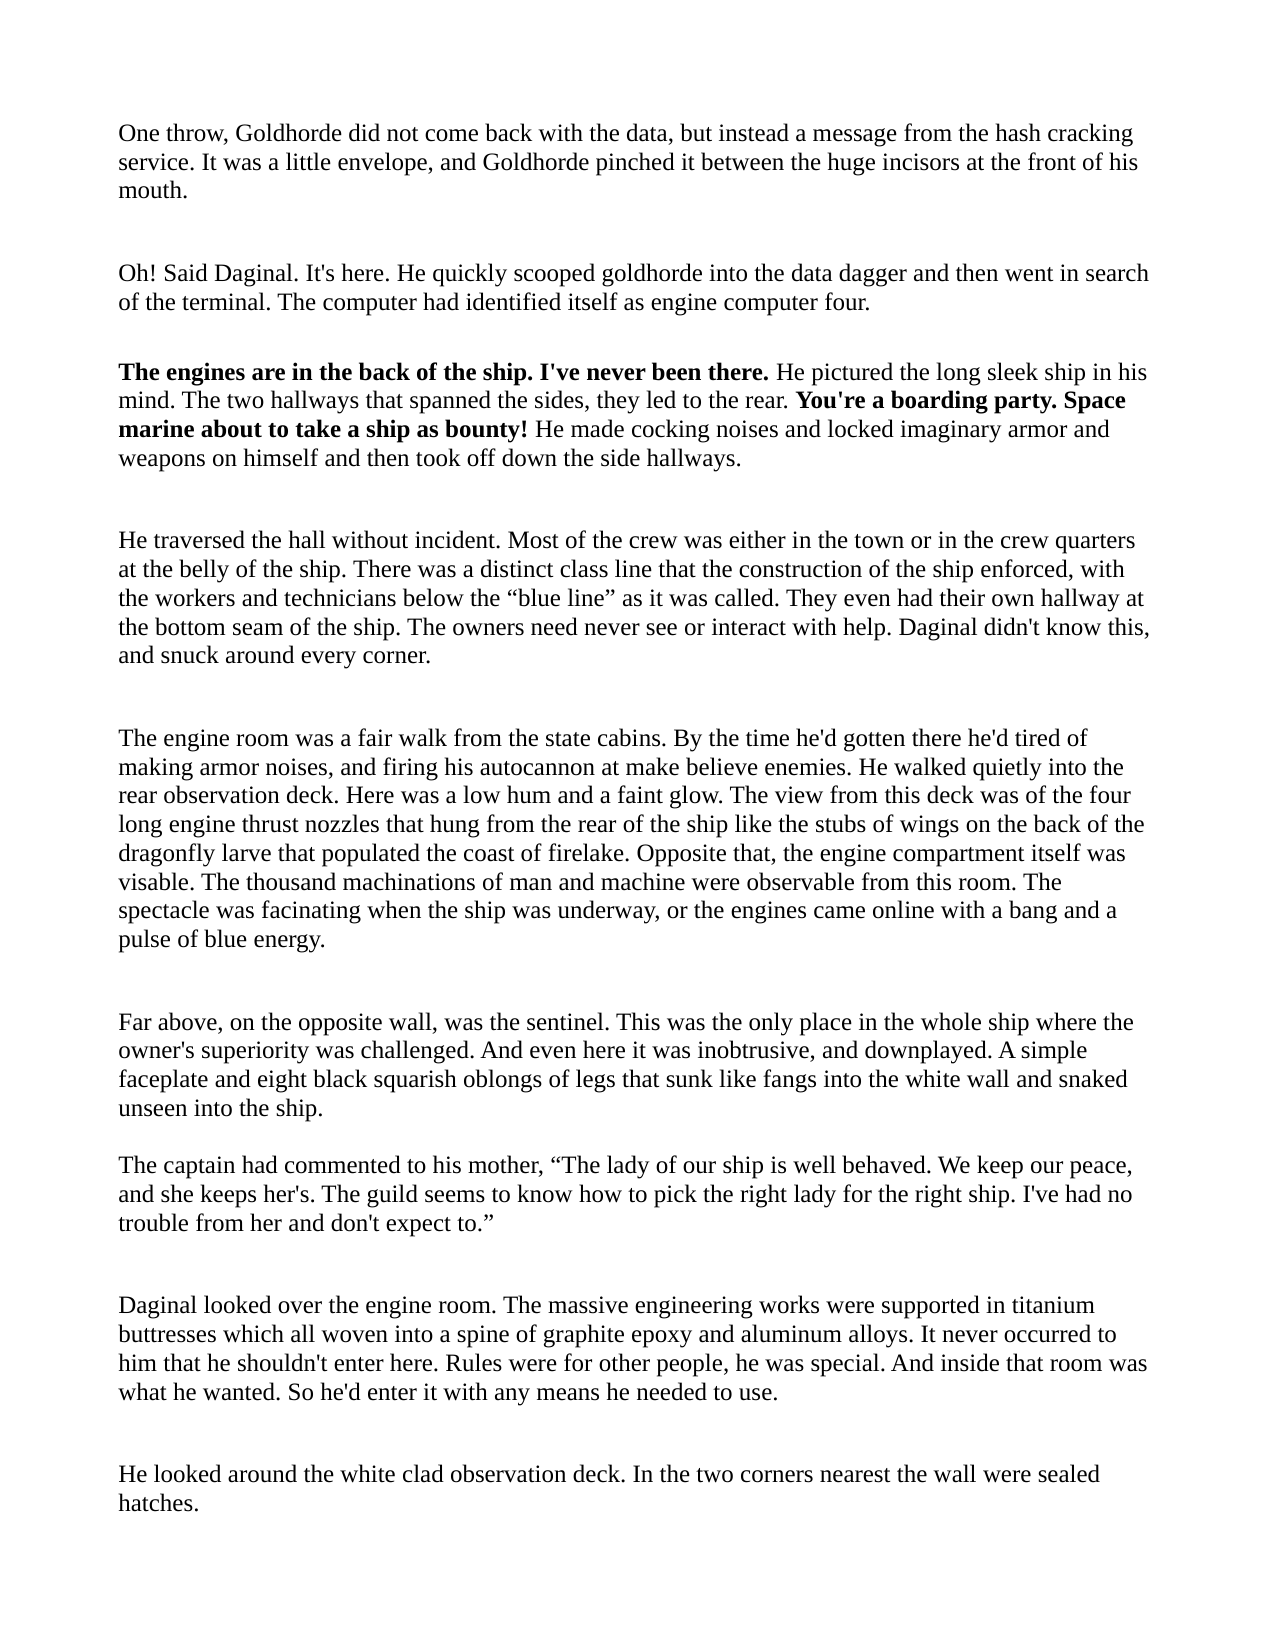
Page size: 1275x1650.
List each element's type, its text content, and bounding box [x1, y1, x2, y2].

text Oh! Said Daginal. It's here. He quickly scooped goldhorde into the data dagger and then went in search of the terminal. The computer had identified itself as engine computer four. [118, 258, 1157, 316]
text The engines are in the back of the ship. I've never been there. He pictured the long sleek ship in his mind. The two hallways that spanned the sides, they led to the rear. You're a boarding party. Space marine about to take a ship as bounty! He made cocking noises and locked imaginary armor and weapons on himself and then took off down the side hallways. [118, 328, 1157, 472]
text One throw, Goldhorde did not come back with the data, but instead a message from the hash cracking service. It was a little envelope, and Goldhorde pinched it between the huge incisors at the front of his mouth. [118, 118, 1157, 204]
text He looked around the white clad observation deck. In the two corners nearest the wall were sealed hatches. [118, 1459, 1157, 1517]
text He traversed the hall without incident. Most of the crew was either in the town or in the crew quarters at the belly of the ship. There was a distinct class line that the construction of the ship enforced, with the workers and technicians below the “blue line” as it was called. They even had their own hallway at the bottom seam of the ship. The owners need never see or interact with help. Daginal didn't know this, and snuck around every corner. [118, 526, 1157, 669]
text Daginal looked over the engine room. The massive engineering works were supported in titanium buttresses which all woven into a spine of graphite epoxy and aluminum alloys. It never occurred to him that he shouldn't enter here. Rules were for other people, he was special. And inside that room was what he wanted. So he'd enter it with any means he needed to use. [118, 1291, 1157, 1406]
text The engine room was a fair walk from the state cabins. By the time he'd gotten there he'd tired of making armor noises, and firing his autocannon at make believe enemies. He walked quietly into the rear observation deck. Here was a low hum and a faint glow. The view from this deck was of the four long engine thrust nozzles that hung from the rear of the ship like the stubs of wings on the back of the dragonfly larve that populated the coast of firelake. Opposite that, the engine compartment itself was visable. The thousand machinations of man and machine were observable from this room. The spectacle was facinating when the ship was underway, or the engines came online with a bang and a pulse of blue energy. [118, 723, 1157, 953]
text Far above, on the opposite wall, was the sentinel. This was the only place in the whole ship where the owner's superiority was challenged. And even here it was inobtrusive, and downplayed. A simple faceplate and eight black squarish oblongs of legs that sunk like fangs into the white wall and snaked unseen into the ship. The captain had commented to his mother, “The lady of our ship is well behaved. We keep our peace, and she keeps her's. The guild seems to know how to pick the right lady for the right ship. I've had no trouble from her and don't expect to.” [118, 1007, 1157, 1237]
